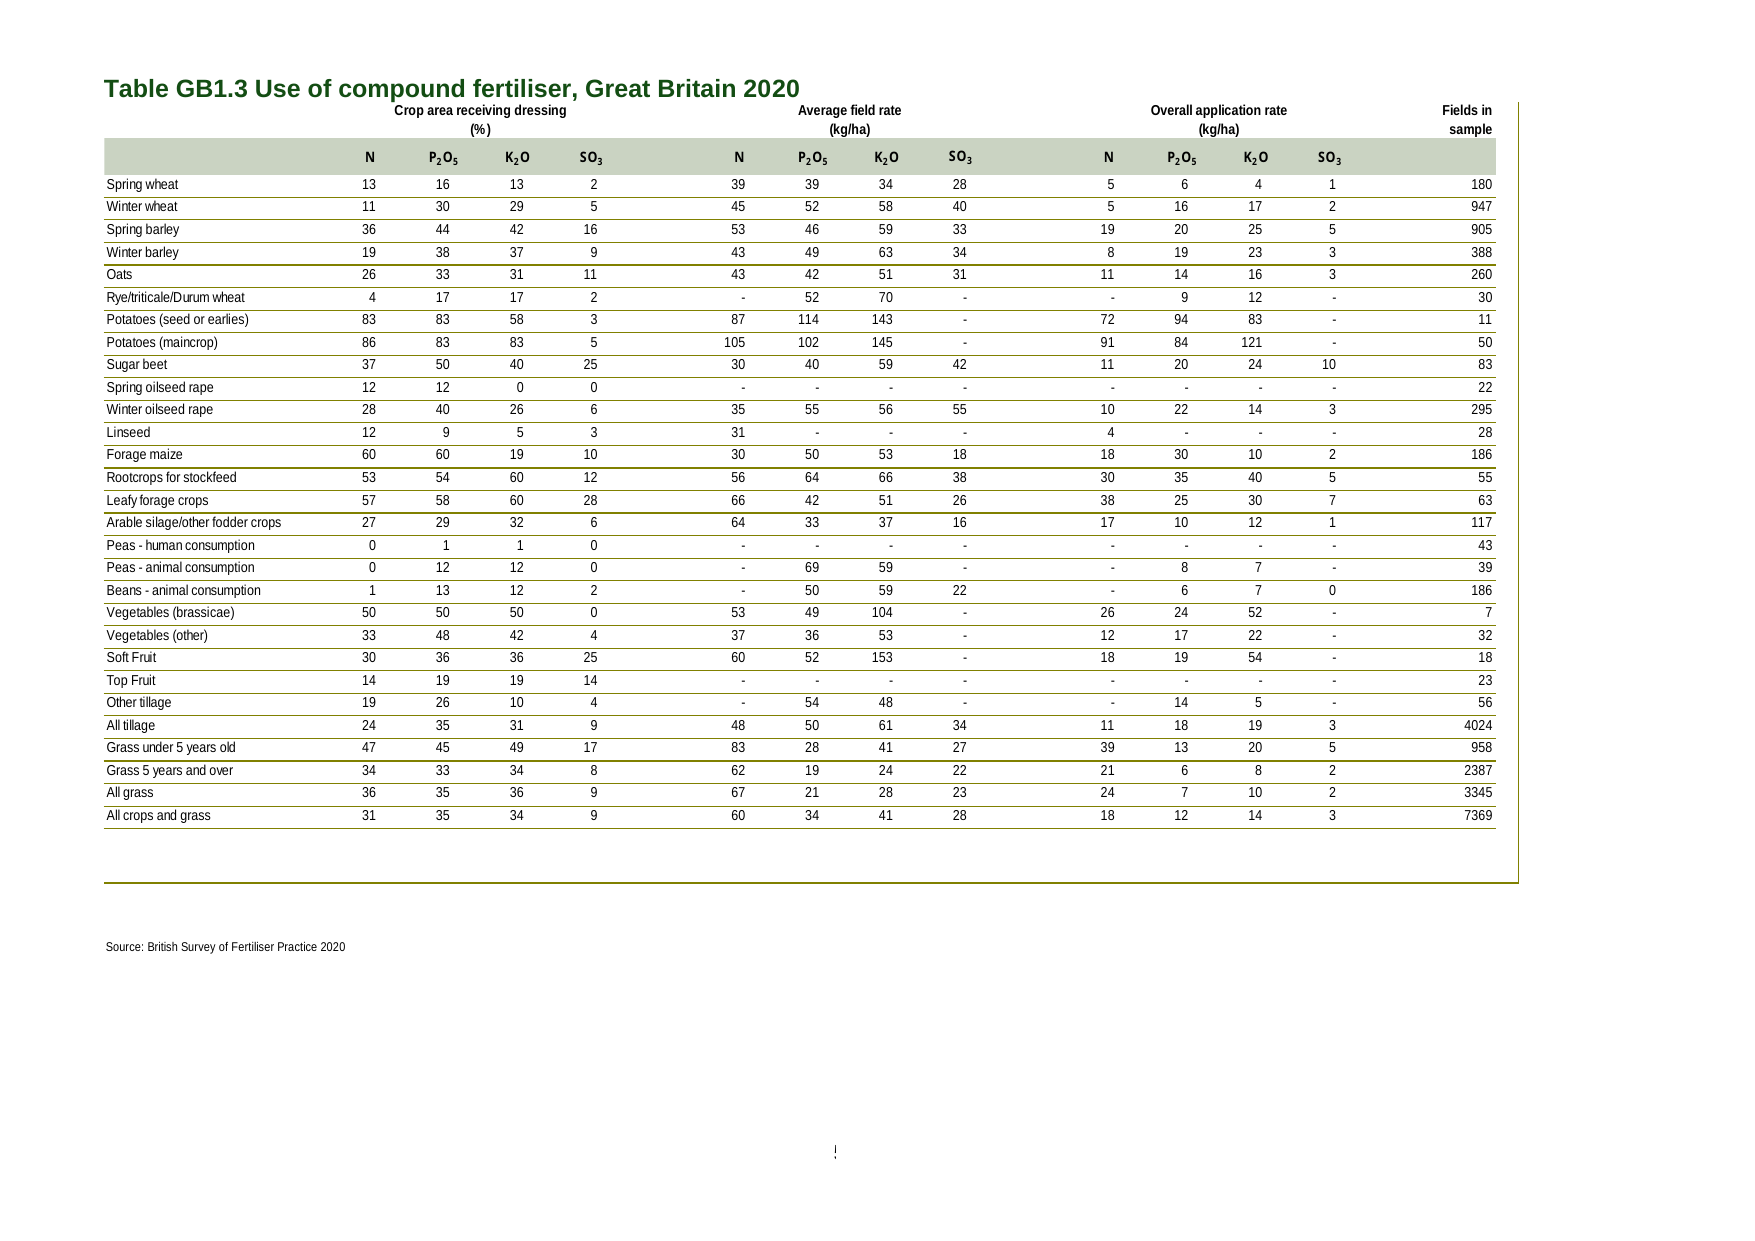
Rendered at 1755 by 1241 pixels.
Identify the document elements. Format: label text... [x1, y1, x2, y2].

subtitle Table GB1.3 Use of compound fertiliser, Great Britain 2020 [103, 73, 1565, 102]
